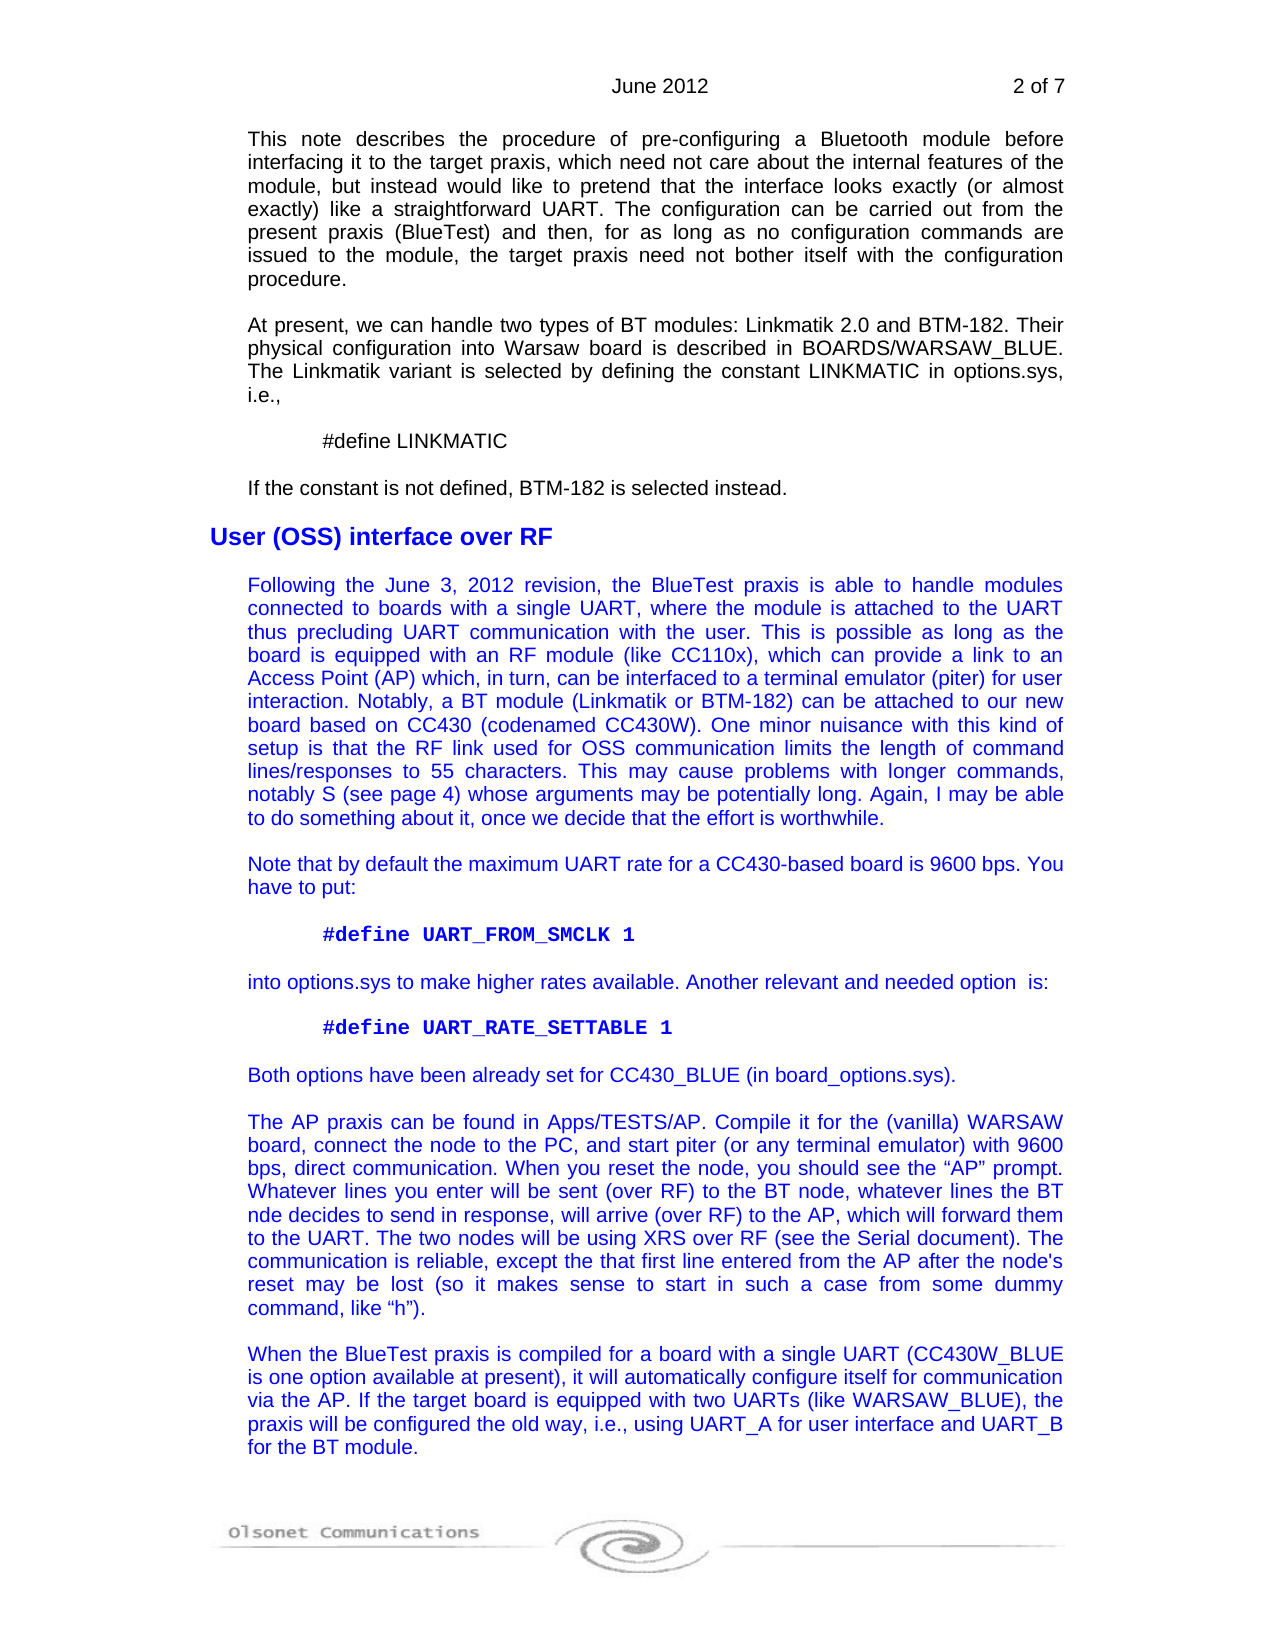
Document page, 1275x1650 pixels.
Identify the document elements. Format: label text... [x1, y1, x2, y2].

text #define UART_RATE_SETTABLE 1 [247, 1017, 1065, 1041]
text Following the June 3, 2012 revision, the BlueTest praxis is able to handle modules connected to boards with a single UART, where the module is attached to the UART thus precluding UART communication with the user. This is possible as long as the board is equipped with an RF module (like CC110x), which can provide a link to an Access Point (AP) which, in turn, can be interfaced to a terminal emulator (piter) for user interaction. Notably, a BT module (Linkmatik or BTM-182) can be attached to our new board based on CC430 (codenamed CC430W). One minor nuisance with this kind of setup is that the RF link used for OSS communication limits the length of command lines/responses to 55 characters. This may cause problems with longer commands, notably S (see page 4) whose arguments may be potentially long. Again, I may be able to do something about it, once we decide that the effort is worthwhile. [247, 574, 1065, 829]
text Note that by default the maximum UART rate for a CC430-based board is 9600 bps. You have to put: [247, 852, 1065, 899]
text This note describes the procedure of pre-configuring a Bluetooth module before interfacing it to the target praxis, which need not care about the internal features of the module, but instead would like to pretend that the interface looks exactly (or almost exactly) like a straightforward UART. The configuration can be carried out from the present praxis (BlueTest) and then, for as long as no configuration commands are issued to the module, the target praxis need not bother itself with the configuration procedure. [247, 128, 1065, 290]
picture [210, 1504, 1065, 1596]
text #define UART_FROM_SMCLK 1 [247, 922, 1065, 947]
text If the constant is not defined, BTM-182 is selected instead. [247, 476, 1065, 499]
text #define LINKMATIC [247, 430, 1065, 453]
text Both options have been already set for CC430_BLUE (in board_options.sys). [247, 1064, 1065, 1087]
text into options.sys to make higher rates available. Another relevant and needed option is: [247, 971, 1065, 994]
subtitle User (OSS) interface over RF [210, 523, 1065, 551]
text The AP praxis can be found in Apps/TESTS/AP. Compile it for the (vanilla) WARSAW board, connect the node to the PC, and start piter (or any terminal emulator) with 9600 bps, direct communication. When you reset the node, you should see the “AP” prompt. Whatever lines you enter will be sent (over RF) to the BT node, whatever lines the BT nde decides to send in response, will arrive (over RF) to the AP, which will forward them to the UART. The two nodes will be using XRS over RF (see the Serial document). The communication is reliable, except the that first line entered from the AP after the node's reset may be lost (so it makes sense to start in such a case from some dummy command, like “h”). [247, 1110, 1065, 1319]
text When the BlueTest praxis is compiled for a board with a single UART (CC430W_BLUE is one option available at present), it will automatically configure itself for communication via the AP. If the target board is equipped with two UARTs (like WARSAW_BLUE), the praxis will be configured the old way, i.e., using UART_A for user interface and UART_B for the BT module. [247, 1343, 1065, 1459]
text At present, we can handle two types of BT modules: Linkmatik 2.0 and BTM-182. Their physical configuration into Warsaw board is described in BOARDS/WARSAW_BLUE. The Linkmatik variant is selected by defining the constant LINKMATIC in options.sys, i.e., [247, 313, 1065, 406]
